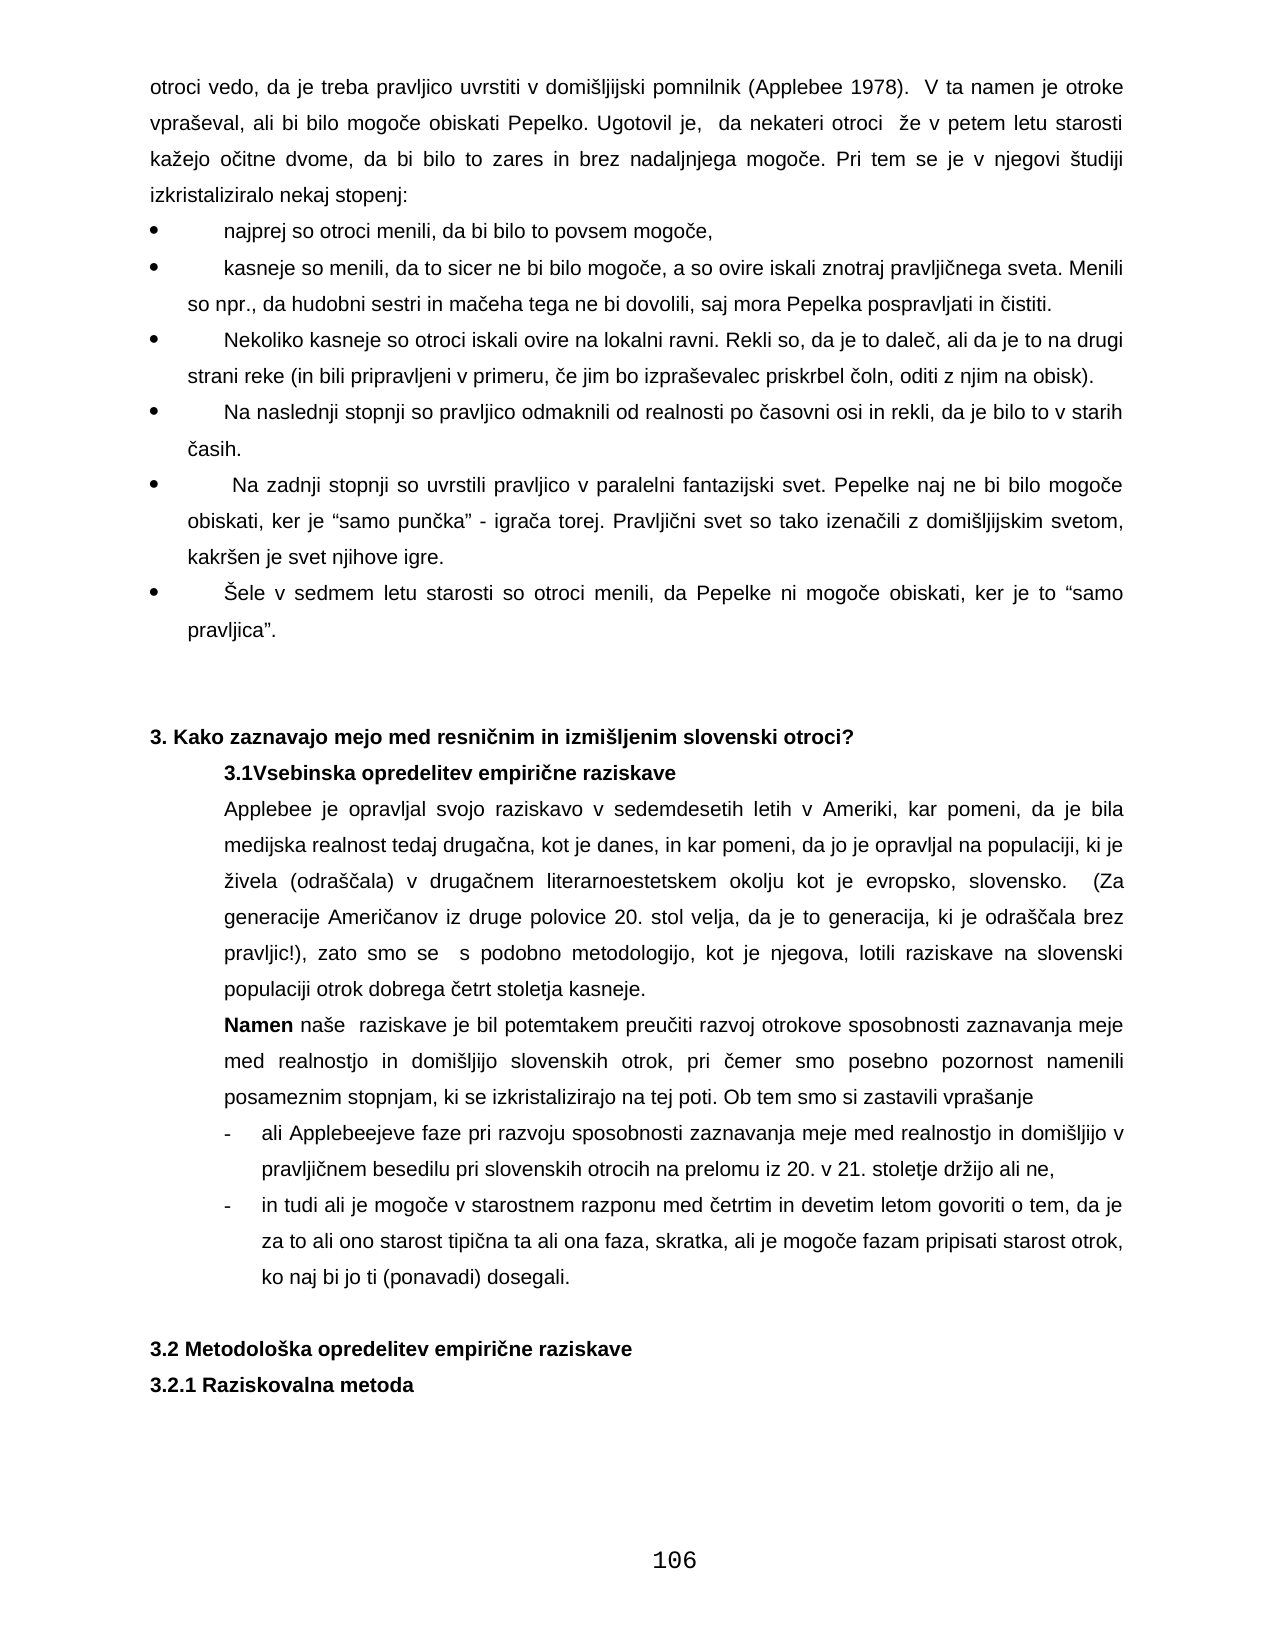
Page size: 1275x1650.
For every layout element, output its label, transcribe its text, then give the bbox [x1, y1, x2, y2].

list Šele v sedmem letu starosti so otroci menili, da Pepelke ni mogoče obiskati, ker je to “samo pravljica”. [150, 581, 1125, 641]
text 3.2.1 Raziskovalna metoda [150, 1372, 1125, 1396]
text 3.1Vsebinska opredelitev empirične raziskave [224, 761, 1125, 785]
text 3. Kako zaznavajo mejo med resničnim in izmišljenim slovenski otroci? [150, 725, 1125, 749]
list Na zadnji stopnji so uvrstili pravljico v paralelni fantazijski svet. Pepelke naj ne bi bilo mogoče obiskati, ker je “samo punčka” - igrača torej. Pravljični svet so tako izenačili z domišljijskim svetom, kakršen je svet njihove igre. [150, 473, 1125, 569]
text Namen naše raziskave je bil potemtakem preučiti razvoj otrokove sposobnosti zaznavanja meje med realnostjo in domišljijo slovenskih otrok, pri čemer smo posebno pozornost namenili posameznim stopnjam, ki se izkristalizirajo na tej poti. Ob tem smo si zastavili vprašanje [224, 1013, 1125, 1108]
text Applebee je opravljal svojo raziskavo v sedemdesetih letih v Ameriki, kar pomeni, da je bila medijska realnost tedaj drugačna, kot je danes, in kar pomeni, da jo je opravljal na populaciji, ki je živela (odraščala) v drugačnem literarnoestetskem okolju kot je evropsko, slovensko. (Za generacije Američanov iz druge polovice 20. stol velja, da je to generacija, ki je odraščala brez pravljic!), zato smo se s podobno metodologijo, kot je njegova, lotili raziskave na slovenski populaciji otrok dobrega četrt stoletja kasneje. [224, 797, 1125, 1001]
list in tudi ali je mogoče v starostnem razponu med četrtim in devetim letom govoriti o tem, da je za to ali ono starost tipična ta ali ona faza, skratka, ali je mogoče fazam pripisati starost otrok, ko naj bi jo ti (ponavadi) dosegali. [224, 1193, 1125, 1289]
list najprej so otroci menili, da bi bilo to povsem mogoče, [150, 219, 1125, 243]
list ali Applebeejeve faze pri razvoju sposobnosti zaznavanja meje med realnostjo in domišljijo v pravljičnem besedilu pri slovenskih otrocih na prelomu iz 20. v 21. stoletje držijo ali ne, [224, 1121, 1125, 1181]
list Na naslednji stopnji so pravljico odmaknili od realnosti po časovni osi in rekli, da je bilo to v starih časih. [150, 400, 1125, 461]
list kasneje so menili, da to sicer ne bi bilo mogoče, a so ovire iskali znotraj pravljičnega sveta. Menili so npr., da hudobni sestri in mačeha tega ne bi dovolili, saj mora Pepelka pospravljati in čistiti. [150, 255, 1125, 316]
list Nekoliko kasneje so otroci iskali ovire na lokalni ravni. Rekli so, da je to daleč, ali da je to na drugi strani reke (in bili pripravljeni v primeru, če jim bo izpraševalec priskrbel čoln, oditi z njim na obisk). [150, 328, 1125, 388]
text otroci vedo, da je treba pravljico uvrstiti v domišljijski pomnilnik (Applebee 1978). V ta namen je otroke vpraševal, ali bi bilo mogoče obiskati Pepelko. Ugotovil je, da nekateri otroci že v petem letu starosti kažejo očitne dvome, da bi bilo to zares in brez nadaljnjega mogoče. Pri tem se je v njegovi študiji izkristaliziralo nekaj stopenj: [150, 75, 1125, 207]
text 3.2 Metodološka opredelitev empirične raziskave [150, 1337, 1125, 1361]
